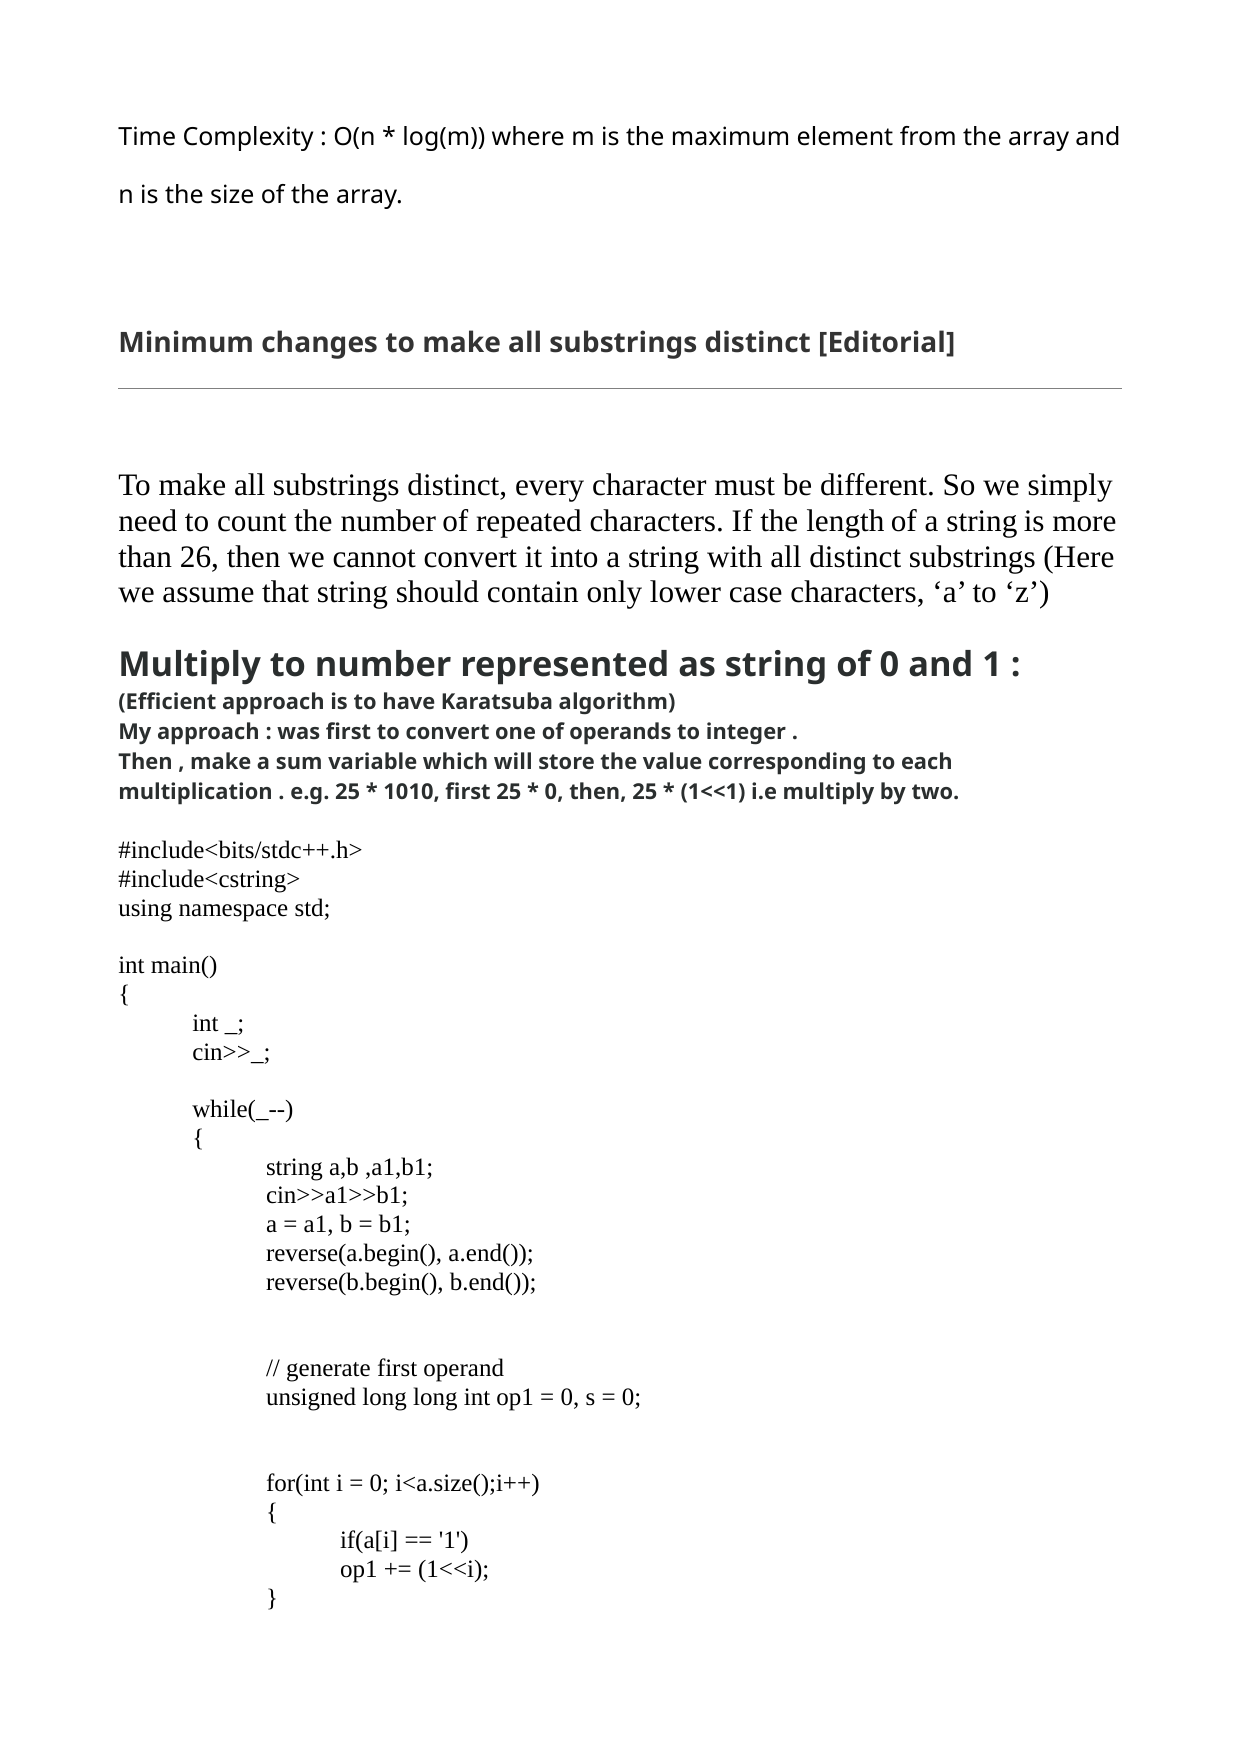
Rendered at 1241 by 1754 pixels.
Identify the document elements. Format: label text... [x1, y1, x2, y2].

text { [118, 979, 1122, 1008]
text reverse(a.begin(), a.end()); [118, 1238, 1122, 1267]
text using namespace std; [118, 893, 1122, 922]
text { [118, 1123, 1122, 1152]
text // generate first operand [118, 1353, 1122, 1382]
text #include<bits/stdc++.h> [118, 835, 1122, 864]
text string a,b ,a1,b1; [118, 1152, 1122, 1180]
text { [118, 1497, 1122, 1525]
text for(int i = 0; i<a.size();i++) [118, 1468, 1122, 1497]
text Then , make a sum variable which will store the value corresponding to each multiplication . e.g. 25 * 1010, first 25 * 0, then, 25 * (1<<1) i.e multiply by two. [118, 746, 1122, 806]
text a = a1, b = b1; [118, 1209, 1122, 1238]
text reverse(b.begin(), b.end()); [118, 1267, 1122, 1295]
text if(a[i] == '1') [118, 1525, 1122, 1554]
text op1 += (1<<i); [118, 1554, 1122, 1583]
text My approach : was first to convert one of operands to integer . [118, 716, 1122, 746]
text int _; [118, 1008, 1122, 1037]
text int main() [118, 950, 1122, 979]
text unsigned long long int op1 = 0, s = 0; [118, 1382, 1122, 1410]
text To make all substrings distinct, every character must be different. So we simply need to count the number of repeated characters. If the length of a string is more than 26, then we cannot convert it into a string with all distinct substrings (Here we assume that string should contain only lower case characters, ‘a’ to ‘z’) [118, 466, 1122, 610]
text Time Complexity : O(n * log(m)) where m is the maximum element from the array and n is the size of the array. [118, 118, 1122, 210]
text Multiply to number represented as string of 0 and 1 : (Efficient approach is to have Karatsuba algorithm) [118, 639, 1122, 716]
text } [118, 1583, 1122, 1612]
subtitle Minimum changes to make all substrings distinct [Editorial] [118, 322, 1122, 361]
text cin>>a1>>b1; [118, 1180, 1122, 1209]
text #include<cstring> [118, 864, 1122, 893]
text cin>>_; [118, 1037, 1122, 1065]
text while(_--) [118, 1094, 1122, 1123]
